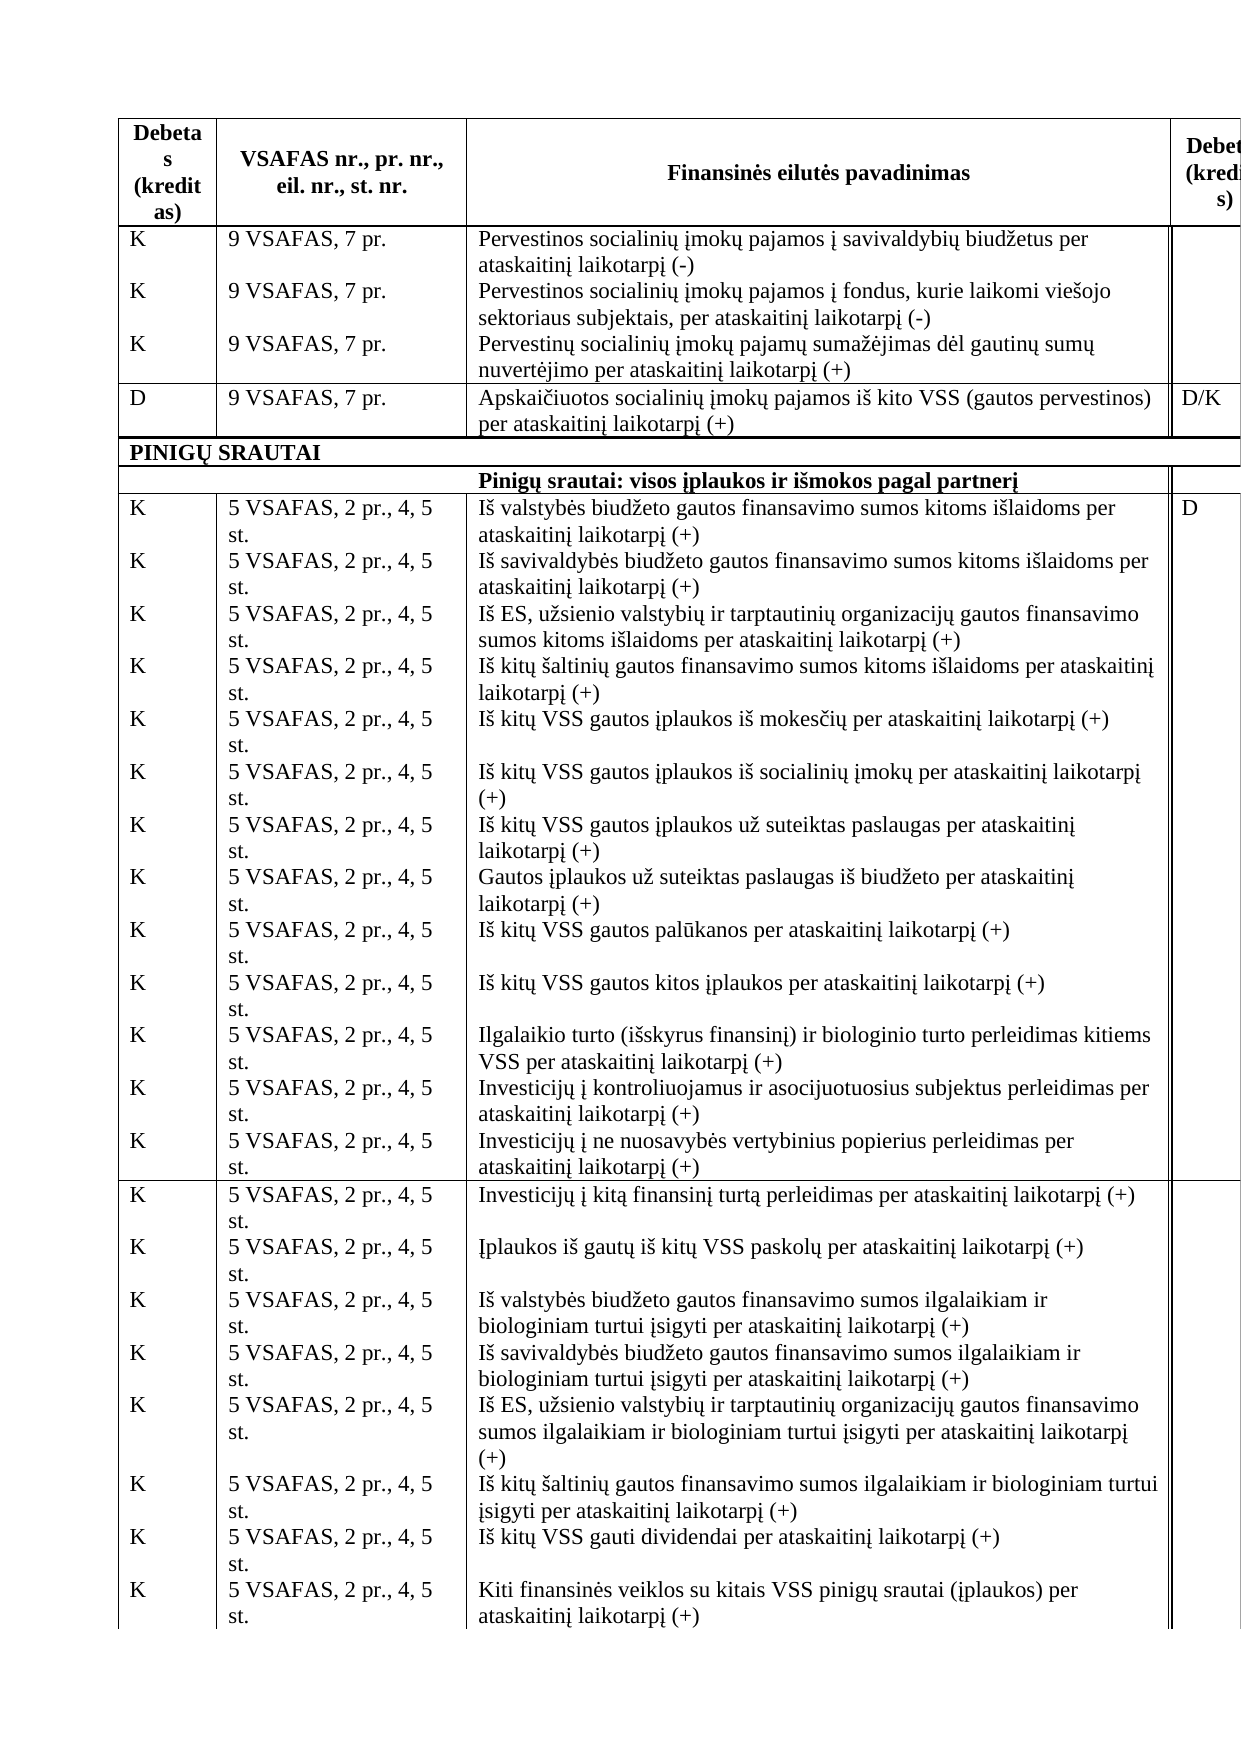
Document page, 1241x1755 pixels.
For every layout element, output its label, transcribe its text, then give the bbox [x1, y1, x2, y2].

table_cell 5 VSAFAS, 2 pr., 4, 5 st. [217, 547, 466, 600]
table_cell Investicijų į ne nuosavybės vertybinius popierius perleidimas per ataskaitinį laikotarpį (+) [467, 1127, 1168, 1179]
table_cell [1173, 1127, 1240, 1179]
table_cell 5 VSAFAS, 2 pr., 4, 5 st. [217, 1523, 466, 1576]
table_cell 5 VSAFAS, 2 pr., 4, 5 st. [217, 1339, 466, 1391]
table_cell Iš kitų VSS gautos palūkanos per ataskaitinį laikotarpį (+) [467, 916, 1168, 969]
table_cell [1173, 1471, 1240, 1523]
table_cell K [119, 653, 216, 705]
table_cell 5 VSAFAS, 2 pr., 4, 5 st. [217, 969, 466, 1021]
table_cell 5 VSAFAS, 2 pr., 4, 5 st. [217, 1391, 466, 1471]
table_cell Iš ES, užsienio valstybių ir tarptautinių organizacijų gautos finansavimo sumos ilgalaikiam ir biologiniam turtui įsigyti per ataskaitinį laikotarpį (+) [467, 1391, 1168, 1471]
table_cell [1173, 330, 1240, 383]
table_cell 5 VSAFAS, 2 pr., 4, 5 st. [217, 1286, 466, 1339]
table_cell Pinigų srautai: visos įplaukos ir išmokos pagal partnerį [467, 467, 1168, 493]
table_cell [1173, 1391, 1240, 1471]
table_cell Iš kitų VSS gauti dividendai per ataskaitinį laikotarpį (+) [467, 1523, 1168, 1576]
table_cell 5 VSAFAS, 2 pr., 4, 5 st. [217, 863, 466, 916]
table_cell K [119, 1339, 216, 1391]
table_cell [1173, 705, 1240, 758]
table_cell [1173, 277, 1240, 330]
table_cell 5 VSAFAS, 2 pr., 4, 5 st. [217, 758, 466, 811]
table_cell Gautos įplaukos už suteiktas paslaugas iš biudžeto per ataskaitinį laikotarpį (+) [467, 863, 1168, 916]
table_cell Iš kitų šaltinių gautos finansavimo sumos ilgalaikiam ir biologiniam turtui įsigyti per ataskaitinį laikotarpį (+) [467, 1471, 1168, 1523]
table_cell [1173, 1286, 1240, 1339]
table_cell 5 VSAFAS, 2 pr., 4, 5 st. [217, 1127, 466, 1179]
table_cell D [1173, 494, 1240, 547]
table_cell Pervestinų socialinių įmokų pajamų sumažėjimas dėl gautinų sumų nuvertėjimo per ataskaitinį laikotarpį (+) [467, 330, 1168, 383]
table_cell [1173, 1181, 1240, 1233]
table_cell Ilgalaikio turto (išskyrus finansinį) ir biologinio turto perleidimas kitiems VSS per ataskaitinį laikotarpį (+) [467, 1021, 1168, 1074]
table_cell Iš savivaldybės biudžeto gautos finansavimo sumos kitoms išlaidoms per ataskaitinį laikotarpį (+) [467, 547, 1168, 600]
table_cell 5 VSAFAS, 2 pr., 4, 5 st. [217, 705, 466, 758]
table_cell [1173, 467, 1240, 493]
table_cell [217, 467, 467, 493]
table_cell 9 VSAFAS, 7 pr. [217, 330, 466, 383]
table_cell D/K [1173, 384, 1240, 436]
table_cell [1173, 1576, 1240, 1629]
table_cell Įplaukos iš gautų iš kitų VSS paskolų per ataskaitinį laikotarpį (+) [467, 1233, 1168, 1286]
table_cell Iš savivaldybės biudžeto gautos finansavimo sumos ilgalaikiam ir biologiniam turtui įsigyti per ataskaitinį laikotarpį (+) [467, 1339, 1168, 1391]
table_header VSAFAS nr., pr. nr., eil. nr., st. nr. [217, 119, 466, 224]
table_cell 5 VSAFAS, 2 pr., 4, 5 st. [217, 1576, 466, 1629]
table_cell [1173, 227, 1240, 277]
table_cell K [119, 1127, 216, 1179]
table_cell K [119, 758, 216, 811]
table_cell Investicijų į kitą finansinį turtą perleidimas per ataskaitinį laikotarpį (+) [467, 1181, 1168, 1233]
table_cell K [119, 1074, 216, 1127]
table_cell K [119, 1523, 216, 1576]
table_cell 9 VSAFAS, 7 pr. [217, 227, 466, 277]
table_cell K [119, 863, 216, 916]
table_cell Kiti finansinės veiklos su kitais VSS pinigų srautai (įplaukos) per ataskaitinį laikotarpį (+) [467, 1576, 1168, 1629]
table_cell K [119, 1576, 216, 1629]
table_cell K [119, 547, 216, 600]
table_cell 9 VSAFAS, 7 pr. [217, 384, 466, 436]
table_cell 5 VSAFAS, 2 pr., 4, 5 st. [217, 1233, 466, 1286]
table_cell Iš ES, užsienio valstybių ir tarptautinių organizacijų gautos finansavimo sumos kitoms išlaidoms per ataskaitinį laikotarpį (+) [467, 600, 1168, 652]
table_cell [1173, 863, 1240, 916]
table_cell PINIGŲ SRAUTAI [119, 439, 1240, 465]
table_cell K [119, 494, 216, 547]
table_cell 5 VSAFAS, 2 pr., 4, 5 st. [217, 600, 466, 652]
table_cell 5 VSAFAS, 2 pr., 4, 5 st. [217, 811, 466, 863]
table_cell K [119, 1021, 216, 1074]
table_cell Iš valstybės biudžeto gautos finansavimo sumos ilgalaikiam ir biologiniam turtui įsigyti per ataskaitinį laikotarpį (+) [467, 1286, 1168, 1339]
table_header Debetas (kreditas) [119, 119, 216, 224]
table_cell K [119, 1471, 216, 1523]
table_cell [1173, 758, 1240, 811]
table_cell Investicijų į kontroliuojamus ir asocijuotuosius subjektus perleidimas per ataskaitinį laikotarpį (+) [467, 1074, 1168, 1127]
table_cell Iš kitų VSS gautos įplaukos už suteiktas paslaugas per ataskaitinį laikotarpį (+) [467, 811, 1168, 863]
table_cell K [119, 1391, 216, 1471]
table_cell 5 VSAFAS, 2 pr., 4, 5 st. [217, 1074, 466, 1127]
table_cell K [119, 1181, 216, 1233]
table_cell [1173, 1339, 1240, 1391]
table_cell 5 VSAFAS, 2 pr., 4, 5 st. [217, 1471, 466, 1523]
table_cell 5 VSAFAS, 2 pr., 4, 5 st. [217, 916, 466, 969]
table_cell [1173, 916, 1240, 969]
table_cell K [119, 227, 216, 277]
table_cell K [119, 705, 216, 758]
table_cell K [119, 811, 216, 863]
table_cell Iš valstybės biudžeto gautos finansavimo sumos kitoms išlaidoms per ataskaitinį laikotarpį (+) [467, 494, 1168, 547]
table_header Debetas (kreditas) [1171, 119, 1240, 224]
table_cell Pervestinos socialinių įmokų pajamos į fondus, kurie laikomi viešojo sektoriaus subjektais, per ataskaitinį laikotarpį (-) [467, 277, 1168, 330]
table_cell 5 VSAFAS, 2 pr., 4, 5 st. [217, 1021, 466, 1074]
table_cell [1173, 1233, 1240, 1286]
table_header Finansinės eilutės pavadinimas [467, 119, 1170, 224]
table_cell Iš kitų VSS gautos įplaukos iš mokesčių per ataskaitinį laikotarpį (+) [467, 705, 1168, 758]
table_cell K [119, 330, 216, 383]
table_cell [1173, 1074, 1240, 1127]
table_cell 5 VSAFAS, 2 pr., 4, 5 st. [217, 653, 466, 705]
table_cell Apskaičiuotos socialinių įmokų pajamos iš kito VSS (gautos pervestinos) per ataskaitinį laikotarpį (+) [467, 384, 1168, 436]
table_cell K [119, 1286, 216, 1339]
table_cell K [119, 969, 216, 1021]
table_cell [1173, 600, 1240, 652]
table_cell Pervestinos socialinių įmokų pajamos į savivaldybių biudžetus per ataskaitinį laikotarpį (-) [467, 227, 1168, 277]
table_cell [1173, 969, 1240, 1021]
table_cell [1173, 811, 1240, 863]
table_cell K [119, 600, 216, 652]
table_cell [119, 467, 217, 493]
table_cell [1173, 653, 1240, 705]
table_cell 5 VSAFAS, 2 pr., 4, 5 st. [217, 494, 466, 547]
table_cell D [119, 384, 216, 436]
table_cell [1173, 547, 1240, 600]
table_cell K [119, 916, 216, 969]
table_cell K [119, 277, 216, 330]
table_cell Iš kitų VSS gautos kitos įplaukos per ataskaitinį laikotarpį (+) [467, 969, 1168, 1021]
table_cell [1173, 1021, 1240, 1074]
table_cell Iš kitų VSS gautos įplaukos iš socialinių įmokų per ataskaitinį laikotarpį (+) [467, 758, 1168, 811]
table_cell [1173, 1523, 1240, 1576]
table_cell Iš kitų šaltinių gautos finansavimo sumos kitoms išlaidoms per ataskaitinį laikotarpį (+) [467, 653, 1168, 705]
table_cell 5 VSAFAS, 2 pr., 4, 5 st. [217, 1181, 466, 1233]
table_cell K [119, 1233, 216, 1286]
table_cell 9 VSAFAS, 7 pr. [217, 277, 466, 330]
